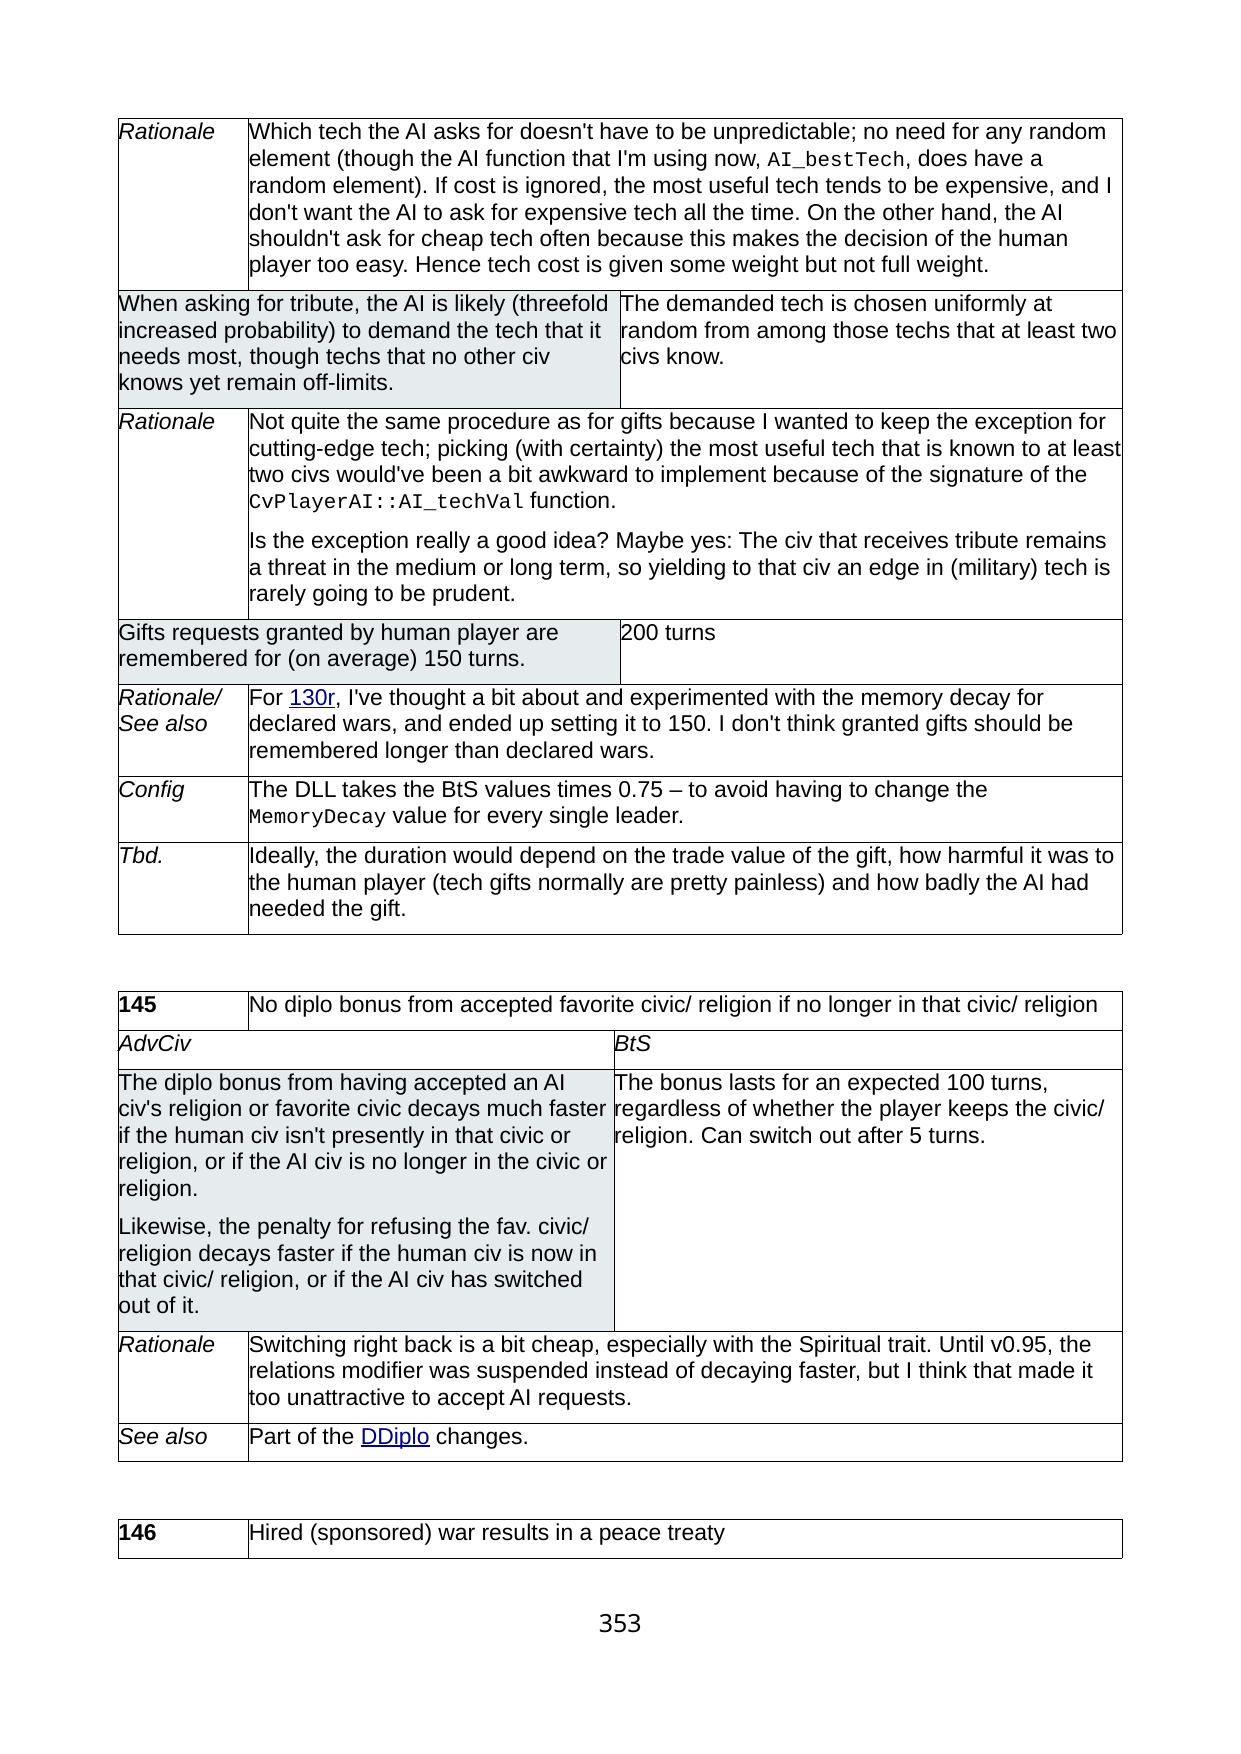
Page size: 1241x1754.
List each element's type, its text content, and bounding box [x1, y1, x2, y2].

table_cell BtS [615, 1031, 1122, 1069]
table_cell Not quite the same procedure as for gifts because I wanted to keep the exception for cutting-edge tech; picking (with certainty) the most useful tech that is known to at least two civs would've been a bit awkward to implement because of the signature of the CvPlayerAI::AI_techVal function. Is the exception really a good idea? Maybe yes: The civ that receives tribute remains a threat in the medium or long term, so yielding to that civ an edge in (military) tech is rarely going to be prudent. [249, 409, 1122, 619]
table_cell Ideally, the duration would depend on the trade value of the gift, how harmful it was to the human player (tech gifts normally are pretty painless) and how badly the AI had needed the gift. [249, 843, 1122, 934]
table_cell Rationale [119, 409, 248, 619]
table_cell When asking for tribute, the AI is likely (threefold increased probability) to demand the tech that it needs most, though techs that no other civ knows yet remain off-limits. [119, 291, 620, 408]
table_cell AdvCiv [119, 1031, 614, 1069]
table_cell Part of the DDiplo changes. [249, 1424, 1122, 1461]
table_cell The demanded tech is chosen uniformly at random from among those techs that at least two civs know. [621, 291, 1122, 408]
table_cell Switching right back is a bit cheap, especially with the Spiritual trait. Until v0.95, the relations modifier was suspended instead of decaying faster, but I think that made it too unattractive to accept AI requests. [249, 1332, 1122, 1423]
table_cell Which tech the AI asks for doesn't have to be unpredictable; no need for any random element (though the AI function that I'm using now, AI_bestTech, does have a random element). If cost is ignored, the most useful tech tends to be expensive, and I don't want the AI to ask for expensive tech all the time. On the other hand, the AI shouldn't ask for cheap tech often because this makes the decision of the human player too easy. Hence tech cost is given some weight but not full weight. [249, 119, 1122, 290]
table_cell 200 turns [621, 620, 1122, 684]
table_header Hired (sponsored) war results in a peace treaty [249, 1520, 1122, 1558]
table_cell Config [119, 777, 248, 842]
table_cell Gifts requests granted by human player are remembered for (on average) 150 turns. [119, 620, 620, 684]
table_header 145 [119, 992, 248, 1030]
table_cell The bonus lasts for an expected 100 turns, regardless of whether the player keeps the civic/ religion. Can switch out after 5 turns. [615, 1070, 1122, 1331]
table_cell See also [119, 1424, 248, 1461]
table_cell Rationale [119, 1332, 248, 1423]
table_header 146 [119, 1520, 248, 1558]
table_cell Rationale [119, 119, 248, 290]
table_cell The DLL takes the BtS values times 0.75 – to avoid having to change the MemoryDecay value for every single leader. [249, 777, 1122, 842]
table_cell For 130r, I've thought a bit about and experimented with the memory decay for declared wars, and ended up setting it to 150. I don't think granted gifts should be remembered longer than declared wars. [249, 685, 1122, 776]
table_cell Rationale/ See also [119, 685, 248, 776]
table_cell Tbd. [119, 843, 248, 934]
table_cell The diplo bonus from having accepted an AI civ's religion or favorite civic decays much faster if the human civ isn't presently in that civic or religion, or if the AI civ is no longer in the civic or religion. Likewise, the penalty for refusing the fav. civic/ religion decays faster if the human civ is now in that civic/ religion, or if the AI civ has switched out of it. [119, 1070, 614, 1331]
table_header No diplo bonus from accepted favorite civic/ religion if no longer in that civic/ religion [249, 992, 1122, 1030]
